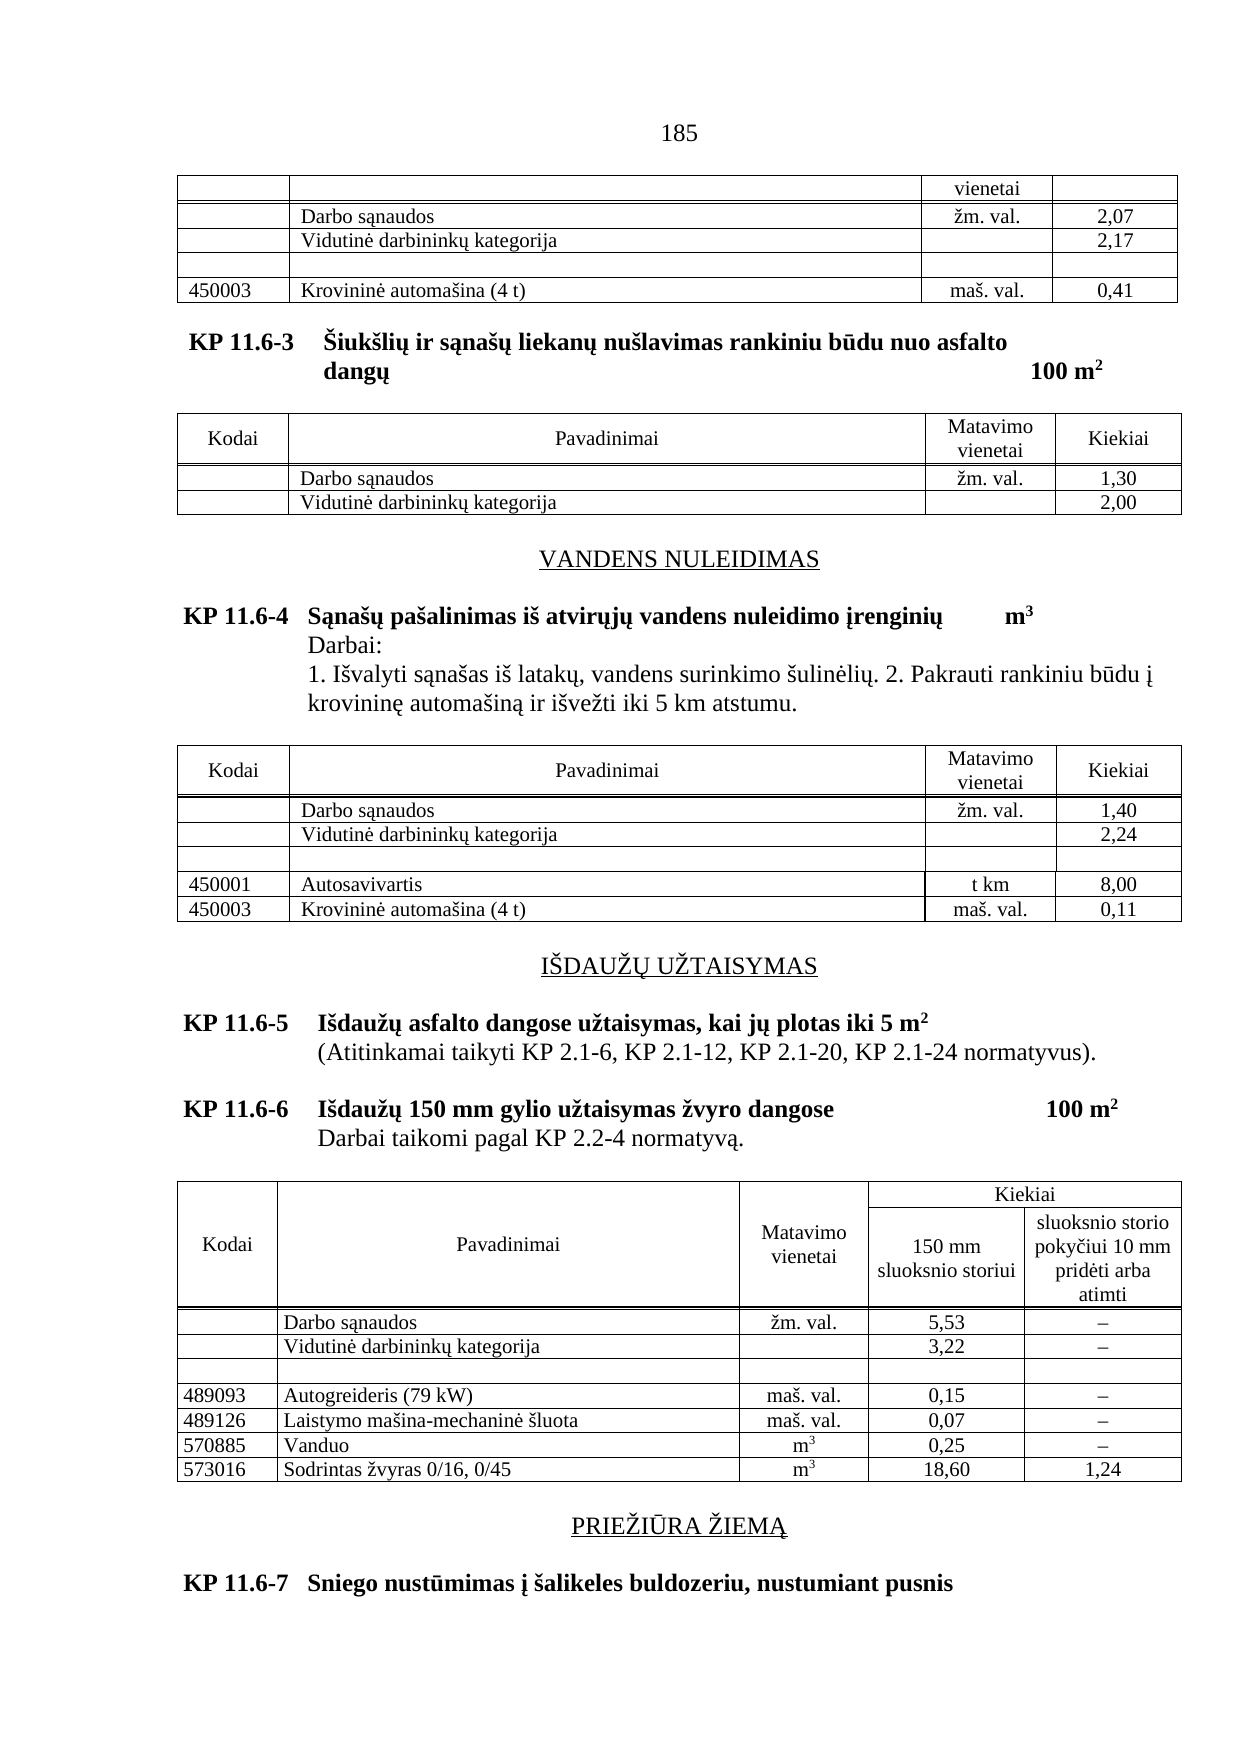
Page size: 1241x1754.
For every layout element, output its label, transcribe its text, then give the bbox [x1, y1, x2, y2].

table_header Kodai [178, 1182, 277, 1306]
table_cell 150 mm sluoksnio storiui [869, 1208, 1024, 1306]
text PRIEŽIŪRA ŽIEMĄ [177, 1511, 1181, 1540]
table_cell [178, 1310, 277, 1334]
table_cell – [1025, 1409, 1181, 1432]
table_cell 0,11 [1056, 897, 1181, 921]
table_header 100 m2 [1040, 1095, 1181, 1123]
table_cell [926, 491, 1055, 514]
table_cell sluoksnio storio pokyčiui 10 mm pridėti arba atimti [1025, 1208, 1181, 1306]
text VANDENS NULEIDIMAS [177, 544, 1181, 573]
table_header [1053, 176, 1177, 200]
table_cell Vidutinė darbininkų kategorija [278, 1335, 739, 1358]
table_header Kiekiai [1057, 746, 1181, 794]
table_cell žm. val. [922, 204, 1052, 228]
table_header KP 11.6-4 [177, 601, 302, 630]
table_cell Autosavivartis [290, 872, 924, 896]
table_cell 2,17 [1053, 229, 1177, 252]
table_cell [290, 847, 925, 871]
table_cell Krovininė automašina (4 t) [290, 278, 921, 302]
table_cell 8,00 [1056, 872, 1181, 896]
table_cell maš. val. [922, 278, 1052, 302]
table_cell [178, 204, 289, 228]
table_cell – [1025, 1310, 1181, 1334]
table_header Išdaužų asfalto dangose užtaisymas, kai jų plotas iki 5 m2 [312, 1008, 1000, 1037]
table_cell 1,30 [1056, 466, 1181, 489]
table_cell [922, 253, 1052, 277]
table_cell 5,53 [869, 1310, 1024, 1334]
table_cell Darbo sąnaudos [290, 204, 921, 228]
table_cell [177, 1123, 311, 1152]
table_cell [178, 798, 289, 822]
table_cell Laistymo mašina-mechaninė šluota [278, 1409, 739, 1432]
table_cell 3,22 [869, 1335, 1024, 1358]
table_header Sniego nustūmimas į šalikeles buldozeriu, nustumiant pusnis [301, 1569, 998, 1597]
table_cell [869, 1359, 1024, 1383]
table_cell žm. val. [740, 1310, 868, 1334]
table_header Kodai [178, 746, 289, 794]
table_cell [177, 630, 302, 716]
table_header Pavadinimai [290, 746, 925, 794]
table_cell 0,07 [869, 1409, 1024, 1432]
table_cell [177, 327, 182, 384]
table_cell maš. val. [740, 1384, 868, 1407]
table_header Sąnašų pašalinimas iš atvirųjų vandens nuleidimo įrenginių [302, 601, 999, 630]
table_cell [178, 1335, 277, 1358]
table_header [290, 176, 921, 200]
table_cell Vidutinė darbininkų kategorija [290, 229, 921, 252]
table_cell m3 [740, 1458, 868, 1481]
table_cell 2,07 [1053, 204, 1177, 228]
table_cell – [1025, 1335, 1181, 1358]
table_cell 489093 [178, 1384, 277, 1407]
table_cell žm. val. [926, 798, 1056, 822]
table_cell – [1025, 1433, 1181, 1457]
table_cell Sodrintas žvyras 0/16, 0/45 [278, 1458, 739, 1481]
table_cell 450003 [178, 278, 289, 302]
table_cell Darbo sąnaudos [290, 798, 925, 822]
table_cell 450001 [178, 872, 289, 896]
table_header vienetai [922, 176, 1052, 200]
table_cell [290, 253, 921, 277]
table_cell t km [926, 872, 1055, 896]
table_header KP 11.6-7 [177, 1569, 301, 1597]
table_cell 570885 [178, 1433, 277, 1457]
table_header KP 11.6-6 [177, 1095, 311, 1123]
table_cell 0,15 [869, 1384, 1024, 1407]
table_cell [178, 847, 289, 871]
table_cell 2,00 [1056, 491, 1181, 514]
table_header Pavadinimai [289, 414, 925, 462]
table_cell [926, 847, 1056, 871]
table_cell [926, 823, 1056, 846]
table_cell 2,24 [1057, 823, 1181, 846]
table_cell m3 [740, 1433, 868, 1457]
table_cell [178, 1359, 277, 1383]
table_header Kodai [178, 414, 288, 462]
table_header Kiekiai [869, 1182, 1181, 1207]
table_cell Darbai taikomi pagal KP 2.2-4 normatyvą. [311, 1123, 1181, 1152]
table_header Matavimo vienetai [740, 1182, 868, 1306]
table_cell Šiukšlių ir sąnašų liekanų nušlavimas rankiniu būdu nuo asfalto dangų [317, 327, 1024, 384]
table_cell (Atitinkamai taikyti KP 2.1-6, KP 2.1-12, KP 2.1-20, KP 2.1-24 normatyvus). [312, 1037, 1181, 1066]
table_cell [178, 466, 288, 489]
table_cell Vidutinė darbininkų kategorija [290, 823, 925, 846]
text IŠDAUŽŲ UŽTAISYMAS [177, 951, 1181, 979]
table_header Matavimo vienetai [926, 746, 1056, 794]
table_header Pavadinimai [278, 1182, 739, 1306]
table_cell Krovininė automašina (4 t) [290, 897, 924, 921]
table_cell Autogreideris (79 kW) [278, 1384, 739, 1407]
table_cell maš. val. [740, 1409, 868, 1432]
table_cell [1053, 253, 1177, 277]
table_cell [1025, 1359, 1181, 1383]
table_cell [178, 253, 289, 277]
table_cell 0,41 [1053, 278, 1177, 302]
table_cell 450003 [178, 897, 289, 921]
table_cell 573016 [178, 1458, 277, 1481]
table_cell Darbo sąnaudos [278, 1310, 739, 1334]
table_cell Darbai: 1. Išvalyti sąnašas iš latakų, vandens surinkimo šulinėlių. 2. Pakrauti rankiniu būdu į krovininę automašiną ir išvežti iki 5 km atstumu. [302, 630, 1181, 716]
table_cell Vidutinė darbininkų kategorija [289, 491, 925, 514]
table_header [1000, 1008, 1181, 1037]
table_cell [1053, 303, 1178, 327]
table_cell 489126 [178, 1409, 277, 1432]
table_cell 1,24 [1025, 1458, 1181, 1481]
table_cell [177, 1037, 312, 1066]
table_cell 1,40 [1057, 798, 1181, 822]
table_cell maš. val. [926, 897, 1055, 921]
table_cell [740, 1335, 868, 1358]
table_cell 0,25 [869, 1433, 1024, 1457]
table_cell 18,60 [869, 1458, 1024, 1481]
table_cell [740, 1359, 868, 1383]
table_cell 100 m2 [1024, 327, 1181, 384]
table_cell [922, 303, 1052, 327]
table_cell [177, 303, 289, 327]
table_cell [178, 823, 289, 846]
table_header m3 [999, 601, 1181, 630]
table_cell Darbo sąnaudos [289, 466, 925, 489]
table_header [178, 176, 289, 200]
table_header Išdaužų 150 mm gylio užtaisymas žvyro dangose [311, 1095, 1040, 1123]
table_cell [922, 229, 1052, 252]
table_cell [278, 1359, 739, 1383]
table_cell [178, 229, 289, 252]
table_cell Vanduo [278, 1433, 739, 1457]
table_header Kiekiai [1056, 414, 1181, 462]
table_cell – [1025, 1384, 1181, 1407]
table_header KP 11.6-5 [177, 1008, 312, 1037]
table_cell žm. val. [926, 466, 1055, 489]
table_header [998, 1569, 1181, 1597]
table_cell KP 11.6-3 [183, 327, 317, 384]
table_header Matavimo vienetai [926, 414, 1055, 462]
table_cell [289, 303, 922, 327]
table_cell [178, 491, 288, 514]
table_cell [1057, 847, 1181, 871]
